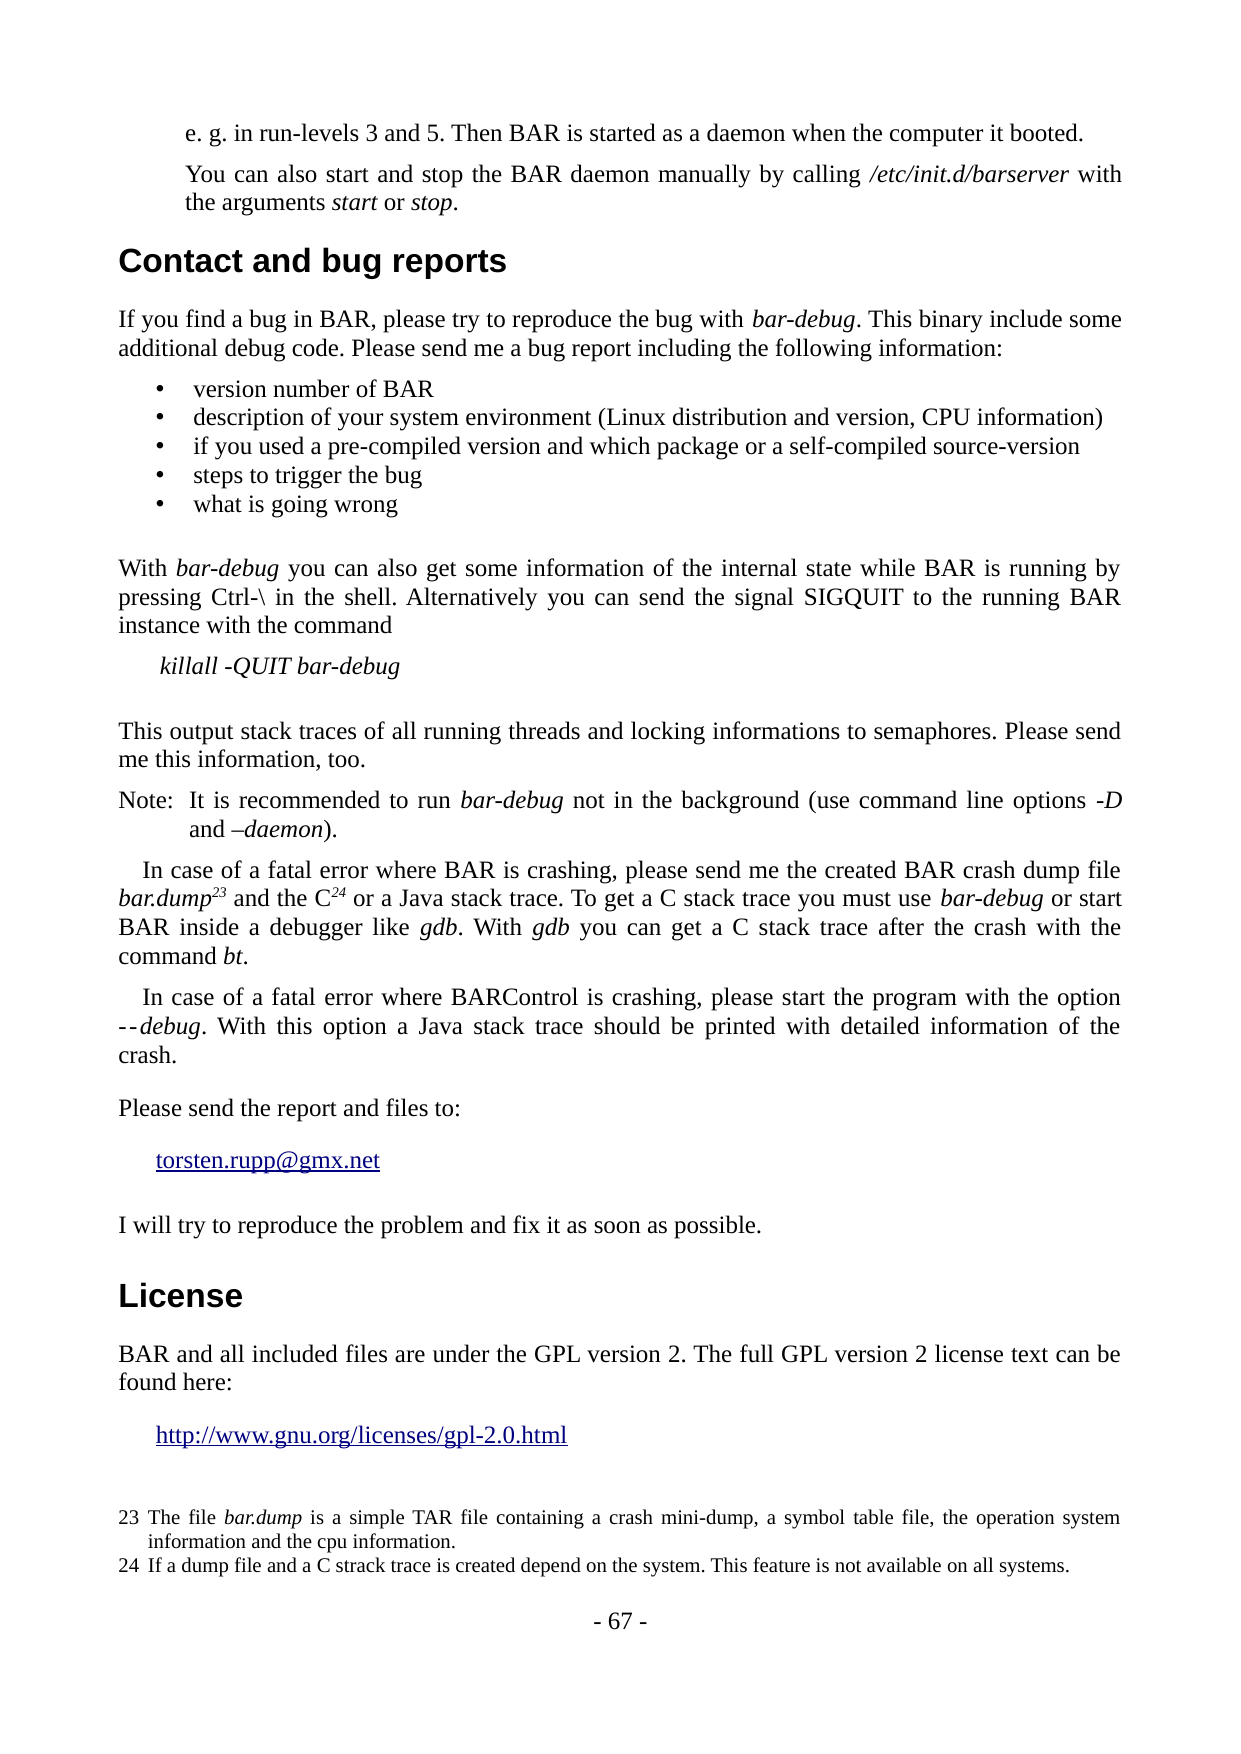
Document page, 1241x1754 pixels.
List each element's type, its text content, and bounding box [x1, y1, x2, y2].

subtitle Contact and bug reports [118, 241, 1122, 280]
list steps to trigger the bug [156, 460, 1122, 489]
list http://www.gnu.org/licenses/gpl-2.0.html [156, 1420, 1122, 1449]
list version number of BAR [156, 374, 1122, 402]
text This output stack traces of all running threads and locking informations to semaphores. Please send me this information, too. [118, 716, 1122, 773]
text I will try to reproduce the problem and fix it as soon as possible. [118, 1210, 1122, 1238]
text In case of a fatal error where BAR is crashing, please send me the created BAR crash dump file bar.dump and the C or a Java stack trace. To get a C stack trace you must use bar-debug or start BAR inside a debugger like gdb. With gdb you can get a C stack trace after the crash with the command bt. [118, 855, 1122, 970]
list description of your system environment (Linux distribution and version, CPU information) [156, 402, 1122, 431]
list if you used a pre-compiled version and which package or a self-compiled source-version [156, 431, 1122, 460]
text BAR and all included files are under the GPL version 2. The full GPL version 2 license text can be found here: [118, 1339, 1122, 1396]
text e. g. in run-levels 3 and 5. Then BAR is started as a daemon when the computer it booted. [185, 118, 1122, 147]
text With bar-debug you can also get some information of the internal state while BAR is running by pressing Ctrl-\ in the shell. Alternatively you can send the signal SIGQUIT to the running BAR instance with the command [118, 553, 1122, 639]
text killall -QUIT bar-debug [159, 651, 1122, 680]
text If you find a bug in BAR, please try to reproduce the bug with bar-debug. This binary include some additional debug code. Please send me a bug report including the following information: [118, 304, 1122, 362]
text Note: It is recommended to run bar-debug not in the background (use command line options -D and –daemon). [118, 785, 1122, 843]
text If a dump file and a C strack trace is created depend on the system. This feature is not available on all systems. [118, 1553, 1122, 1577]
text In case of a fatal error where BARControl is crashing, please start the program with the option ‑‑debug. With this option a Java stack trace should be printed with detailed information of the crash. [118, 982, 1122, 1068]
text You can also start and stop the BAR daemon manually by calling /etc/init.d/barserver with the arguments start or stop. [185, 159, 1122, 216]
list what is going wrong [156, 489, 1122, 517]
text Please send the report and files to: [118, 1093, 1122, 1122]
text The file bar.dump is a simple TAR file containing a crash mini-dump, a symbol table file, the operation system information and the cpu information. [118, 1505, 1122, 1553]
subtitle License [118, 1276, 1122, 1314]
list torsten.rupp@gmx.net [156, 1145, 1122, 1174]
